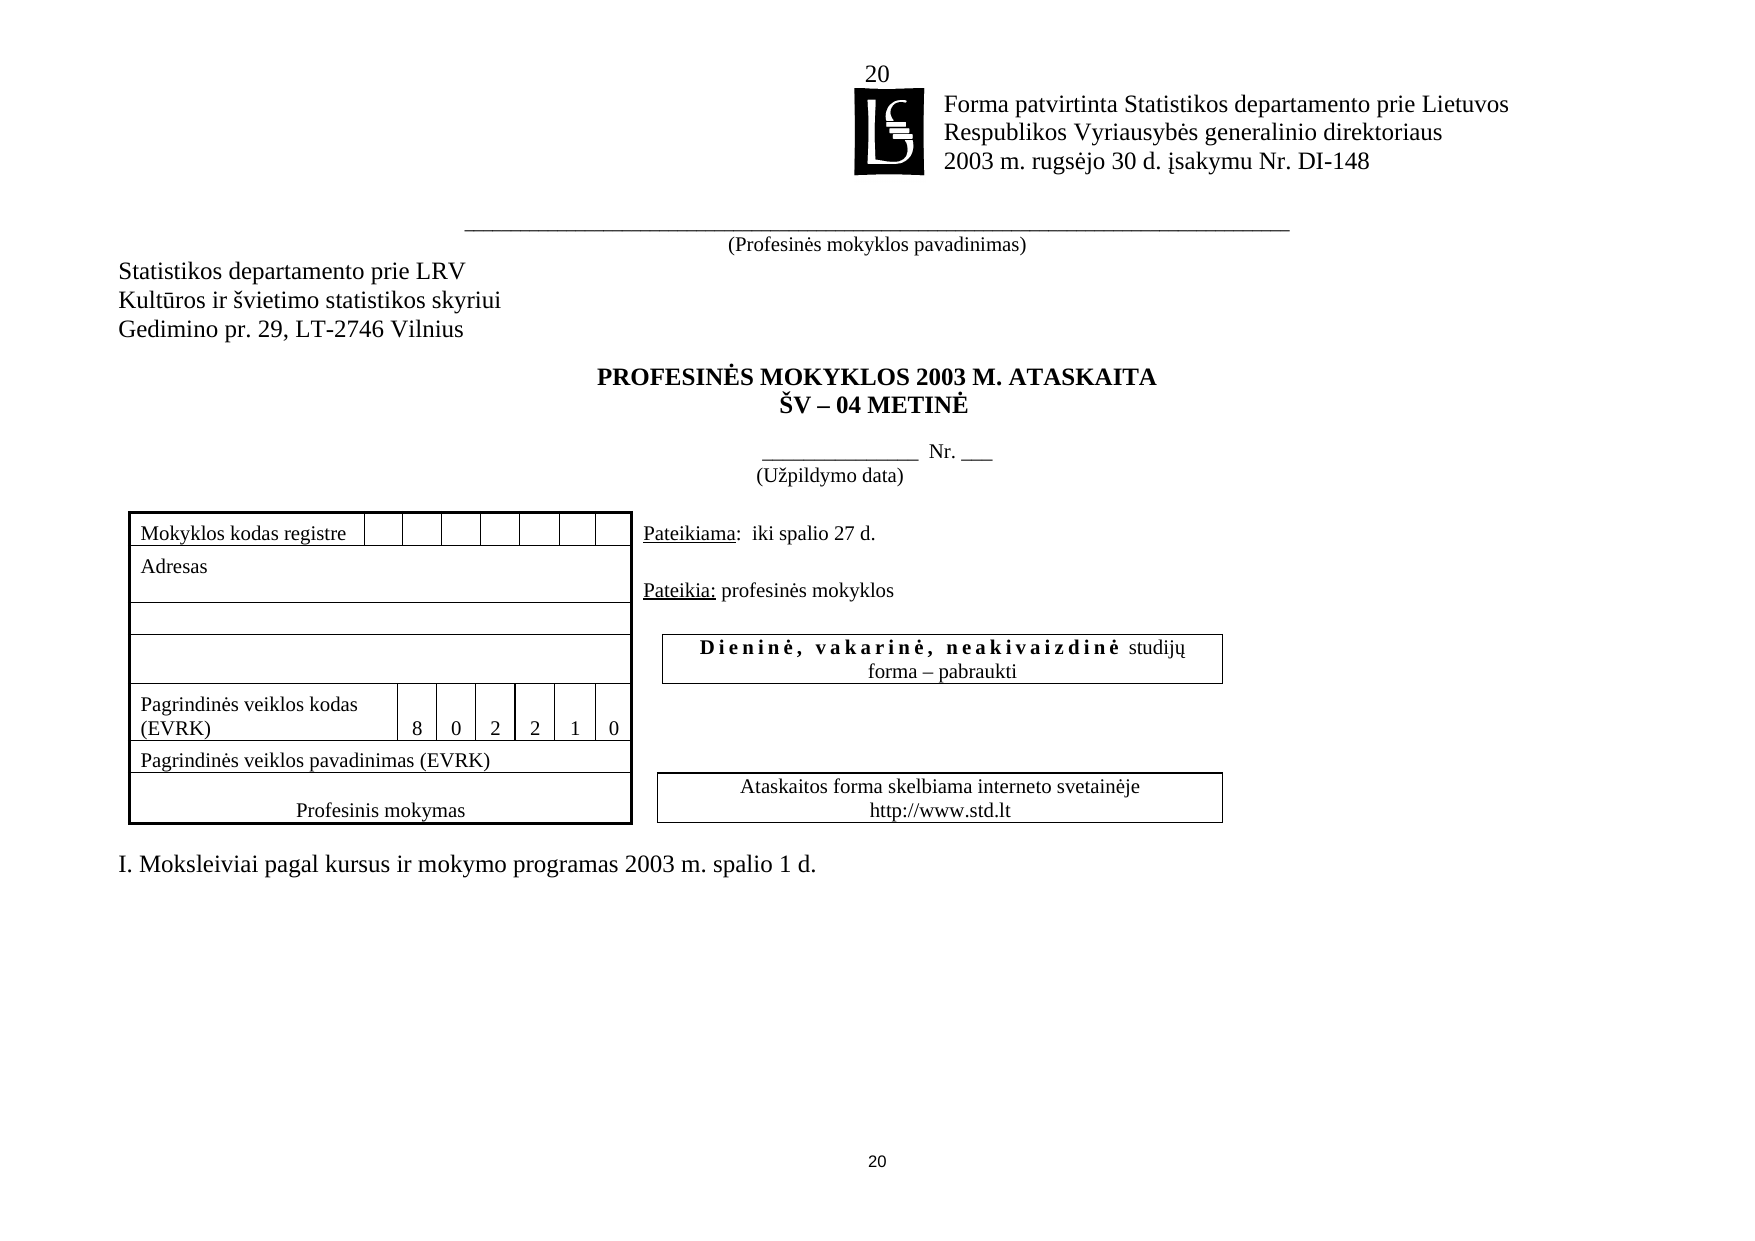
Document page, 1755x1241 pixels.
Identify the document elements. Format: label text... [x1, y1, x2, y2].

table_header [596, 514, 630, 545]
text I. Moksleiviai pagal kursus ir mokymo programas 2003 m. spalio 1 d. [118, 849, 1636, 878]
table_header [442, 514, 480, 545]
text 2003 m. rugsėjo 30 d. įsakymu Nr. DI-148 [926, 146, 1636, 175]
text _______________ Nr. ___ [118, 438, 1636, 463]
table_cell 0 [437, 684, 475, 739]
text (Užpildymo data) [118, 463, 1542, 487]
table_cell [662, 602, 1222, 634]
table_cell Pagrindinės veiklos pavadinimas (EVRK) [131, 741, 630, 772]
table_cell [633, 772, 657, 822]
table_cell [131, 635, 630, 683]
table_cell Pateikia: profesinės mokyklos [633, 569, 1222, 602]
table_cell Adresas [131, 546, 630, 602]
table_header [481, 514, 519, 545]
table_cell [633, 634, 662, 683]
text ŠV – 04 METINĖ [118, 391, 1636, 419]
table_cell [658, 740, 1222, 772]
table_cell 2 [476, 684, 514, 739]
table_cell Pagrindinės veiklos kodas (EVRK) [131, 684, 397, 739]
text Gedimino pr. 29, LT-2746 Vilnius [118, 314, 1636, 343]
table_header Pateikiama: iki spalio 27 d. [633, 511, 1222, 569]
table_cell 0 [596, 684, 630, 739]
table_header [403, 514, 441, 545]
table_cell [633, 602, 662, 634]
table_cell 8 [398, 684, 436, 739]
text Kultūros ir švietimo statistikos skyriui [118, 285, 1636, 314]
table_header [520, 514, 559, 545]
table_header Mokyklos kodas registre [131, 514, 364, 545]
text (Profesinės mokyklos pavadinimas) [118, 232, 1636, 256]
text Statistikos departamento prie LRV [118, 256, 1636, 285]
text Forma patvirtinta Statistikos departamento prie Lietuvos [926, 89, 1636, 117]
text [118, 89, 854, 117]
table_cell Ataskaitos forma skelbiama interneto svetainėje http://www.std.lt [658, 774, 1222, 822]
text _________________________________________________________________________________________ [118, 213, 1636, 232]
table_cell [633, 740, 658, 772]
table_header [560, 514, 595, 545]
table_cell 2 [516, 684, 554, 739]
table_header [365, 514, 402, 545]
table_cell [633, 683, 1222, 739]
table_cell [131, 603, 630, 634]
text PROFESINĖS MOKYKLOS 2003 M. ATASKAITA [118, 362, 1636, 391]
table_cell 1 [555, 684, 595, 739]
text [118, 146, 854, 175]
table_cell Profesinis mokymas [131, 773, 630, 822]
table_cell dieninė, vakarinė, neakivaizdinė studijų forma – pabraukti [663, 635, 1222, 683]
text Respublikos Vyriausybės generalinio direktoriaus [926, 117, 1636, 146]
text [118, 117, 854, 146]
